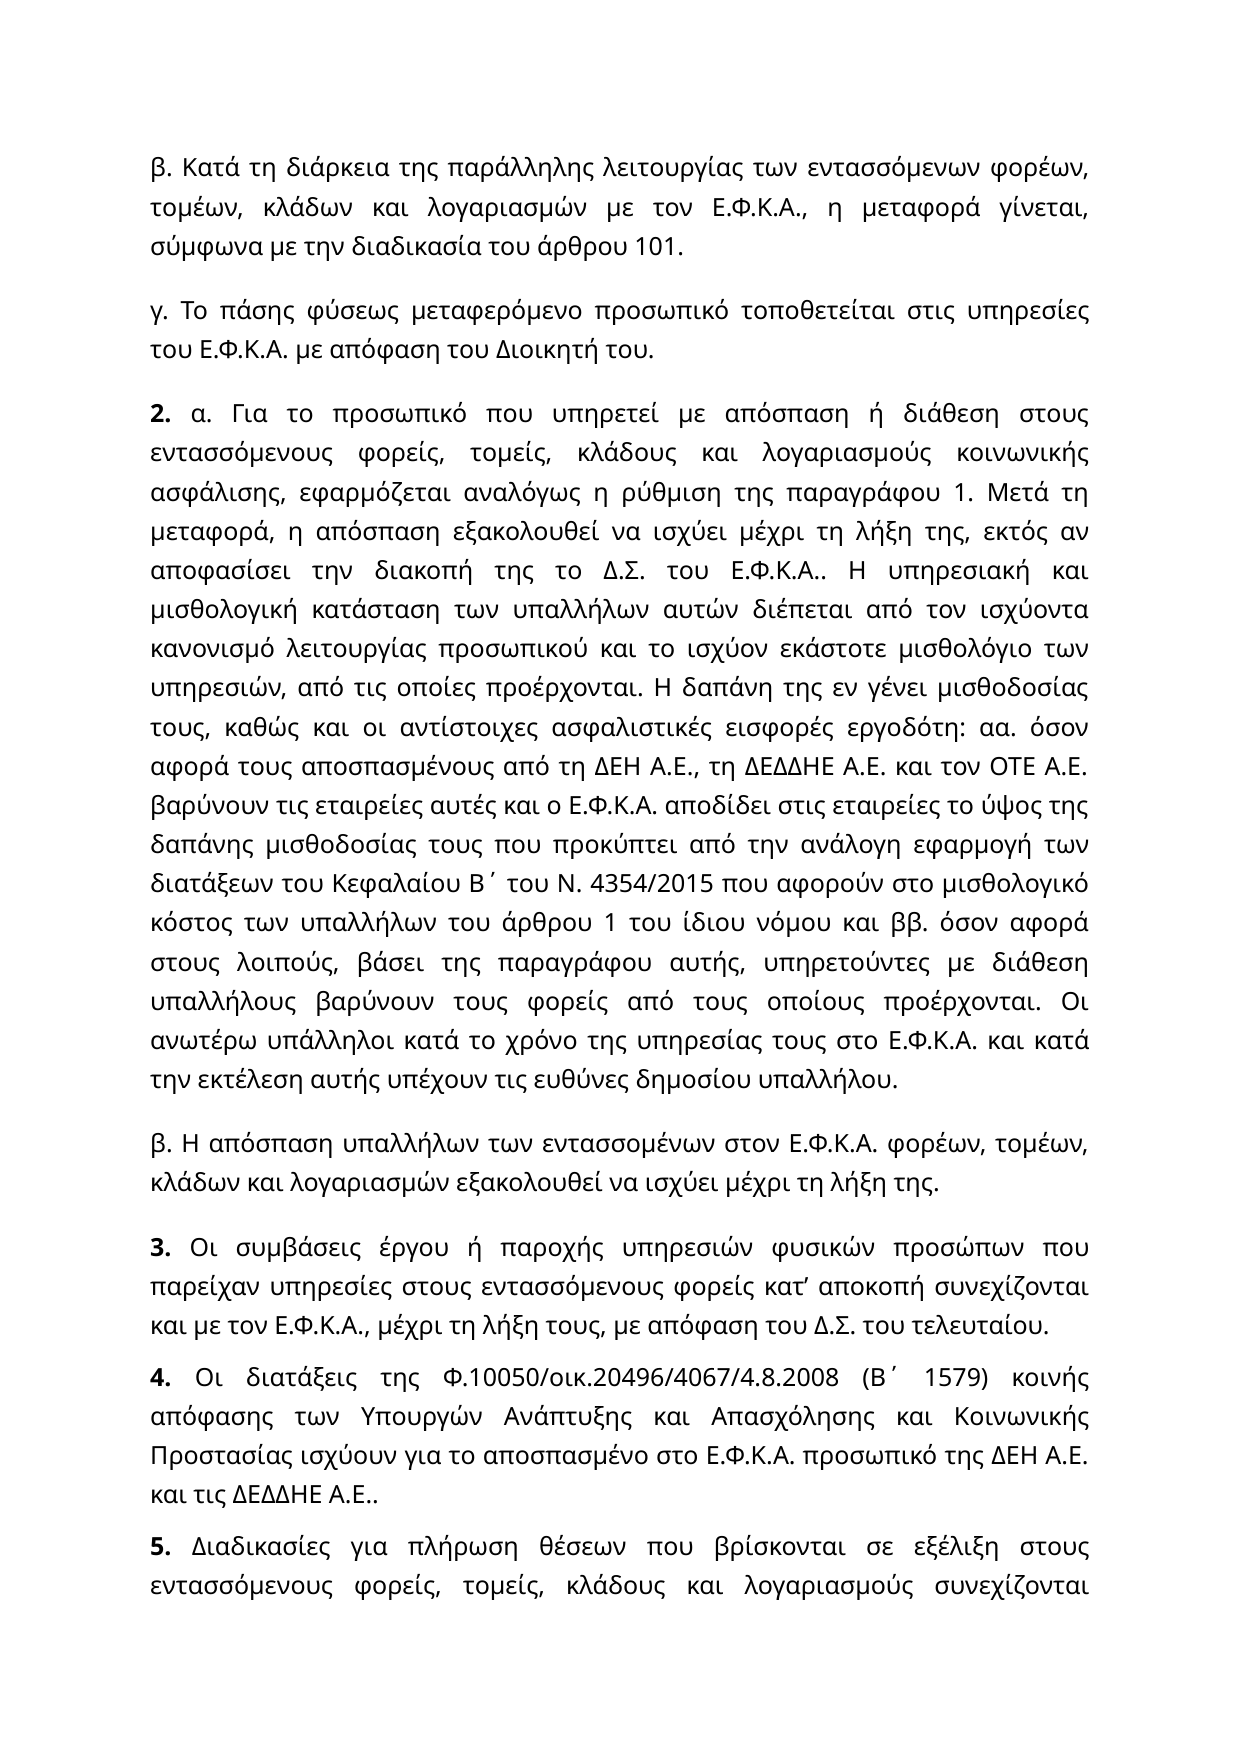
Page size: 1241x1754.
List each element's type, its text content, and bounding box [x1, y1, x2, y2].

text 4. Οι διατάξεις της Φ.10050/οικ.20496/4067/4.8.2008 (Β΄ 1579) κοινής απόφασης των Υπουργών Ανάπτυξης και Απασχόλησης και Κοινωνικής Προστασίας ισχύουν για το αποσπασμένο στο Ε.Φ.Κ.Α. προσωπικό της ΔΕΗ Α.Ε. και τις ΔΕΔΔΗΕ Α.Ε.. [150, 1359, 1090, 1511]
text β. Κατά τη διάρκεια της παράλληλης λειτουργίας των εντασσόμενων φορέων, τομέων, κλάδων και λογαριασμών με τον Ε.Φ.Κ.Α., η μεταφορά γίνεται, σύμφωνα με την διαδικασία του άρθρου 101. [150, 150, 1090, 262]
text 2. α. Για το προσωπικό που υπηρετεί με απόσπαση ή διάθεση στους εντασσόμενους φορείς, τομείς, κλάδους και λογαριασμούς κοινωνικής ασφάλισης, εφαρμόζεται αναλόγως η ρύθμιση της παραγράφου 1. Μετά τη μεταφορά, η απόσπαση εξακολουθεί να ισχύει μέχρι τη λήξη της, εκτός αν αποφασίσει την διακοπή της το Δ.Σ. του Ε.Φ.Κ.Α.. Η υπηρεσιακή και μισθολογική κατάσταση των υπαλλήλων αυτών διέπεται από τον ισχύοντα κανονισμό λειτουργίας προσωπικού και το ισχύον εκάστοτε μισθολόγιο των υπηρεσιών, από τις οποίες προέρχονται. Η δαπάνη της εν γένει μισθοδοσίας τους, καθώς και οι αντίστοιχες ασφαλιστικές εισφορές εργοδότη: αα. όσον αφορά τους αποσπασμένους από τη ΔΕΗ Α.Ε., τη ΔΕΔΔΗΕ Α.Ε. και τον ΟΤΕ Α.Ε. βαρύνουν τις εταιρείες αυτές και ο Ε.Φ.Κ.Α. αποδίδει στις εταιρείες το ύψος της δαπάνης μισθοδοσίας τους που προκύπτει από την ανάλογη εφαρμογή των διατάξεων του Κεφαλαίου Β΄ του Ν. 4354/2015 που αφορούν στο μισθολογικό κόστος των υπαλλήλων του άρθρου 1 του ίδιου νόμου και ββ. όσον αφορά στους λοιπούς, βάσει της παραγράφου αυτής, υπηρετούντες με διάθεση υπαλλήλους βαρύνουν τους φορείς από τους οποίους προέρχονται. Οι ανωτέρω υπάλληλοι κατά το χρόνο της υπηρεσίας τους στο Ε.Φ.Κ.Α. και κατά την εκτέλεση αυτής υπέχουν τις ευθύνες δημοσίου υπαλλήλου. [150, 396, 1090, 1096]
text 3. Οι συμβάσεις έργου ή παροχής υπηρεσιών φυσικών προσώπων που παρείχαν υπηρεσίες στους εντασσόμενους φορείς κατ’ αποκοπή συνεχίζονται και με τον Ε.Φ.Κ.Α., μέχρι τη λήξη τους, με απόφαση του Δ.Σ. του τελευταίου. [150, 1229, 1090, 1342]
text 5. Διαδικασίες για πλήρωση θέσεων που βρίσκονται σε εξέλιξη στους εντασσόμενους φορείς, τομείς, κλάδους και λογαριασμούς συνεχίζονται [150, 1528, 1090, 1602]
text β. Η απόσπαση υπαλλήλων των εντασσομένων στον Ε.Φ.Κ.Α. φορέων, τομέων, κλάδων και λογαριασμών εξακολουθεί να ισχύει μέχρι τη λήξη της. [150, 1126, 1090, 1199]
text γ. Το πάσης φύσεως μεταφερόμενο προσωπικό τοποθετείται στις υπηρεσίες του Ε.Φ.Κ.Α. με απόφαση του Διοικητή του. [150, 292, 1090, 366]
